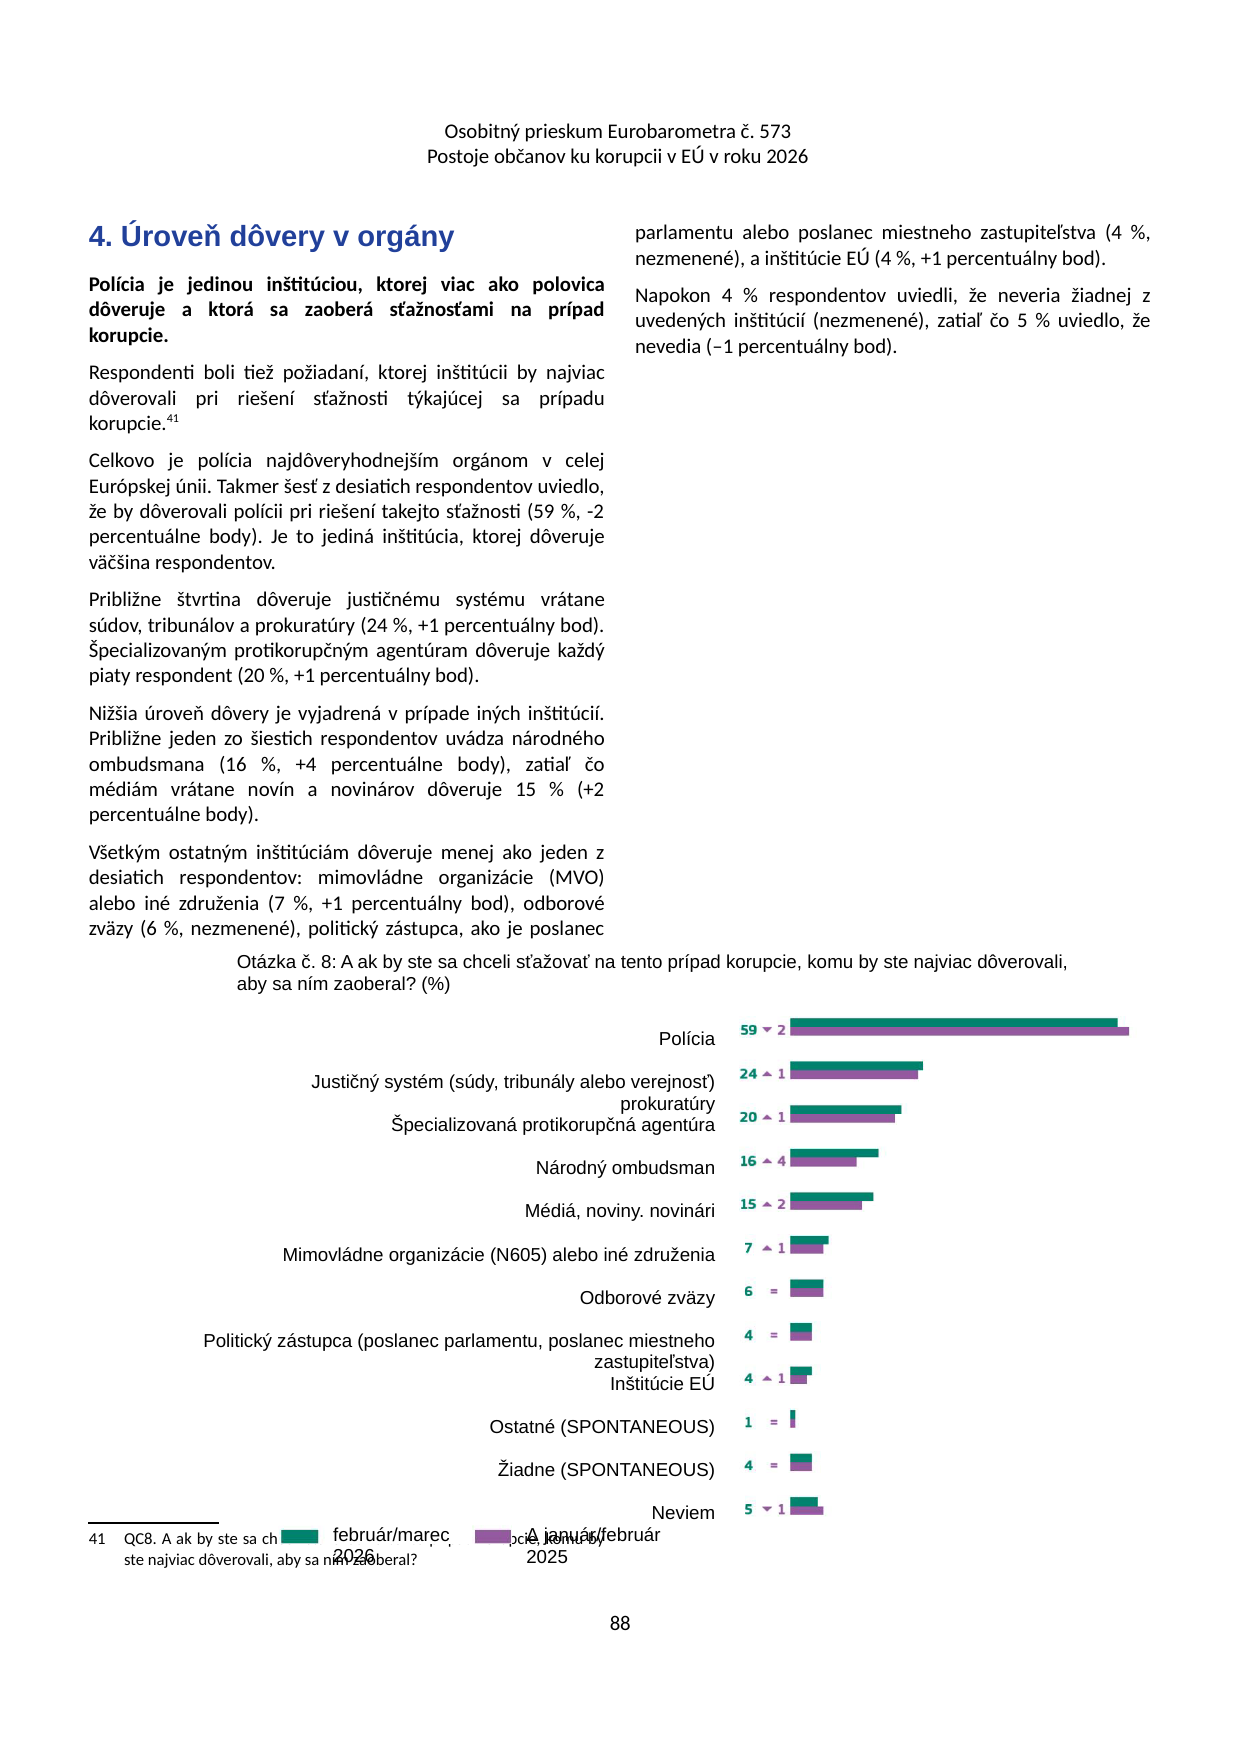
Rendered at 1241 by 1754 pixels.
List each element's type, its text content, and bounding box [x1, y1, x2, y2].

text Polícia je jedinou inštitúciou, ktorej viac ako polovica dôveruje a ktorá sa zaoberá sťažnosťami na prípad korupcie. [88, 271, 605, 347]
text Celkovo je polícia najdôveryhodnejším orgánom v celej Európskej únii. Takmer šesť z desiatich respondentov uviedlo, že by dôverovali polícii pri riešení takejto sťažnosti (59 %, -2 percentuálne body). Je to jediná inštitúcia, ktorej dôveruje väčšina respondentov. [88, 447, 605, 574]
text Respondenti boli tiež požiadaní, ktorej inštitúcii by najviac dôverovali pri riešení sťažnosti týkajúcej sa prípadu korupcie. [88, 359, 605, 436]
text Nižšia úroveň dôvery je vyjadrená v prípade iných inštitúcií. Približne jeden zo šiestich respondentov uvádza národného ombudsmana (16 %, +4 percentuálne body), zatiaľ čo médiám vrátane novín a novinárov dôveruje 15 % (+2 percentuálne body). [88, 700, 605, 827]
text Napokon 4 % respondentov uviedli, že neveria žiadnej z uvedených inštitúcií (nezmenené), zatiaľ čo 5 % uviedlo, že nevedia (–1 percentuálny bod). [635, 282, 1152, 358]
picture [278, 1525, 512, 1544]
subtitle 4. Úroveň dôvery v orgány [88, 219, 605, 253]
text Približne štvrtina dôveruje justičnému systému vrátane súdov, tribunálov a prokuratúry (24 %, +1 percentuálny bod). Špecializovaným protikorupčným agentúram dôveruje každý piaty respondent (20 %, +1 percentuálny bod). [88, 586, 605, 688]
picture [739, 1011, 1138, 1523]
text parlamentu alebo poslanec miestneho zastupiteľstva (4 %, nezmenené), a inštitúcie EÚ (4 %, +1 percentuálny bod). [635, 219, 1152, 270]
text QC8. A ak by ste sa chceli sťažovať na tento prípad korupcie, komu by ste najviac dôverovali, aby sa ním zaoberal? [88, 1529, 605, 1569]
text Všetkým ostatným inštitúciám dôveruje menej ako jeden z desiatich respondentov: mimovládne organizácie (MVO) alebo iné združenia (7 %, +1 percentuálny bod), odborové zväzy (6 %, nezmenené), politický zástupca, ako je poslanec [88, 839, 605, 941]
